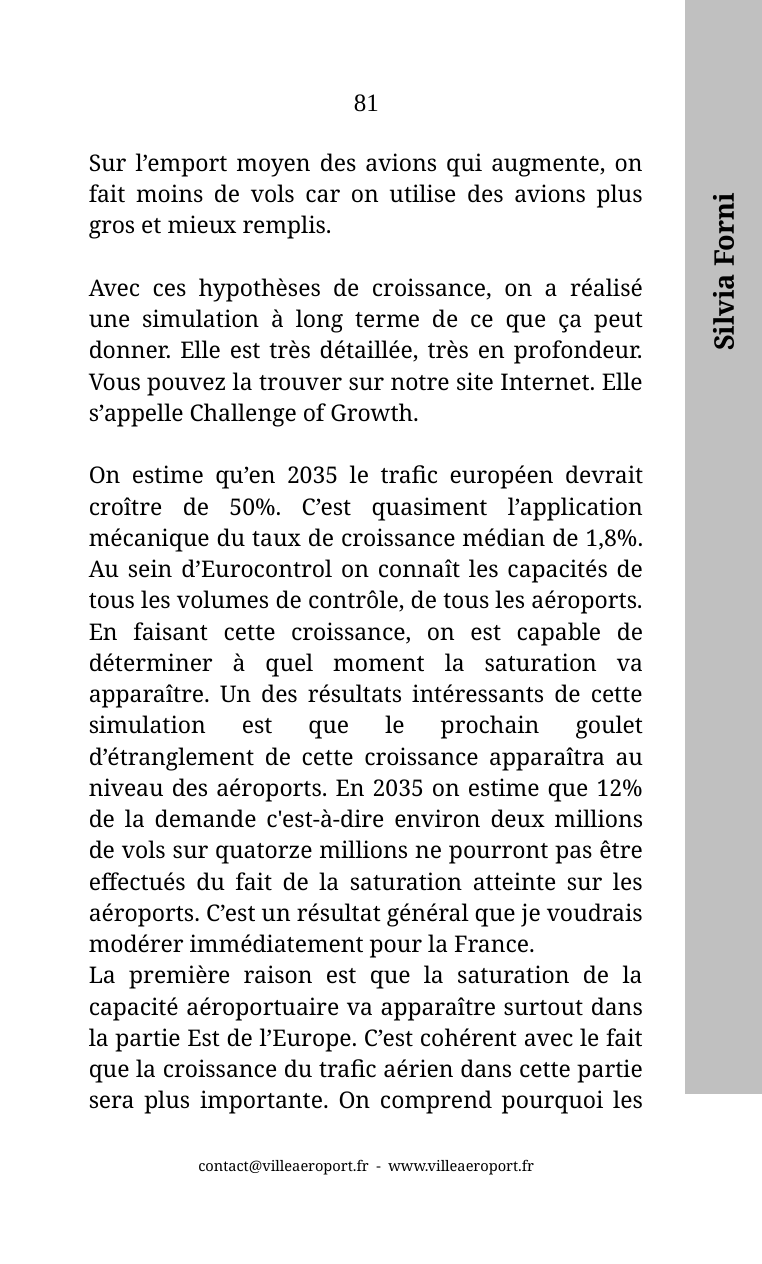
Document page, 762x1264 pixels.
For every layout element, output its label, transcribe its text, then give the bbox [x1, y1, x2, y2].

text Sur l’emport moyen des avions qui augmente, on fait moins de vols car on utilise des avions plus gros et mieux remplis. [88, 147, 644, 241]
text Avec ces hypothèses de croissance, on a réalisé une simulation à long terme de ce que ça peut donner. Elle est très détaillée, très en profondeur. Vous pouvez la trouver sur notre site Internet. Elle s’appelle Challenge of Growth. [88, 272, 644, 428]
text On estime qu’en 2035 le trafic européen devrait croître de 50%. C’est quasiment l’application mécanique du taux de croissance médian de 1,8%. Au sein d’Eurocontrol on connaît les capacités de tous les volumes de contrôle, de tous les aéroports. En faisant cette croissance, on est capable de déterminer à quel moment la saturation va apparaître. Un des résultats intéressants de cette simulation est que le prochain goulet d’étranglement de cette croissance apparaîtra au niveau des aéroports. En 2035 on estime que 12% de la demande c'est-à-dire environ deux millions de vols sur quatorze millions ne pourront pas être effectués du fait de la saturation atteinte sur les aéroports. C’est un résultat général que je voudrais modérer immédiatement pour la France. [88, 459, 644, 959]
text Silvia Forni [685, 187, 762, 351]
text La première raison est que la saturation de la capacité aéroportuaire va apparaître surtout dans la partie Est de l’Europe. C’est cohérent avec le fait que la croissance du trafic aérien dans cette partie sera plus importante. On comprend pourquoi les [88, 959, 644, 1116]
